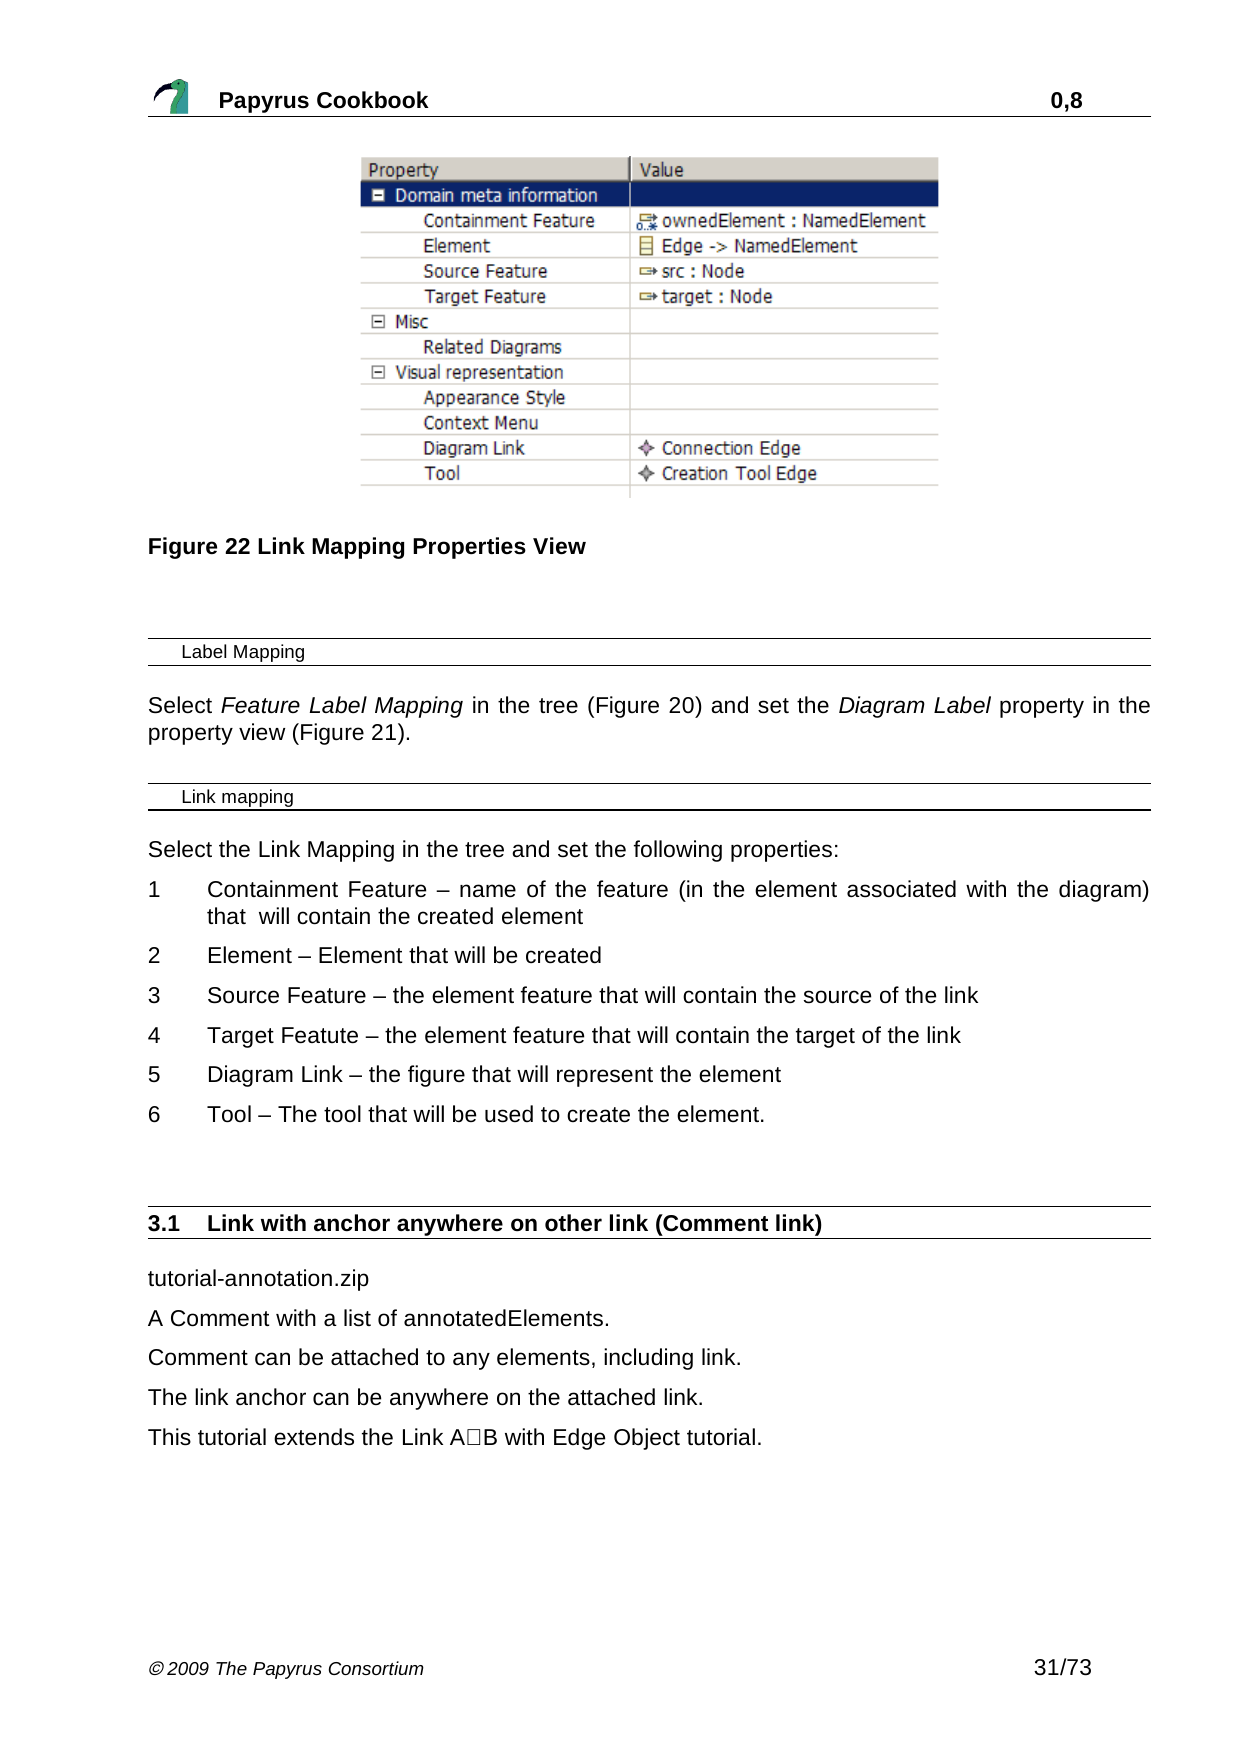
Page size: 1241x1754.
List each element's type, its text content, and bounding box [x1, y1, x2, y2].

text A Comment with a list of annotatedElements. [148, 1304, 1151, 1331]
text Select Feature Label Mapping in the tree (Figure 20) and set the Diagram Label property in the property view (Figure 21). [148, 691, 1151, 745]
picture [360, 156, 939, 498]
list Element – Element that will be created [148, 942, 1151, 969]
picture [153, 79, 189, 114]
subtitle Link with anchor anywhere on other link (Comment link) [148, 1207, 1151, 1238]
text Select the Link Mapping in the tree and set the following properties: [148, 836, 1151, 863]
text tutorial-annotation.zip [148, 1264, 1151, 1292]
list Tool – The tool that will be used to create the element. [148, 1100, 1151, 1127]
subtitle Label Mapping [148, 639, 1151, 665]
list Source Feature – the element feature that will contain the source of the link [148, 981, 1151, 1008]
text Comment can be attached to any elements, including link. [148, 1344, 1151, 1371]
text The link anchor can be anywhere on the attached link. [148, 1383, 1151, 1410]
text This tutorial extends the Link AB with Edge Object tutorial. [148, 1423, 1151, 1450]
list Diagram Link – the figure that will represent the element [148, 1061, 1151, 1088]
subtitle Link mapping [148, 784, 1151, 809]
list Target Featute – the element feature that will contain the target of the link [148, 1021, 1151, 1048]
list Containment Feature – name of the feature (in the element associated with the diagram) that will contain the created element [148, 875, 1151, 929]
text Figure 22 Link Mapping Properties View [148, 532, 1151, 559]
